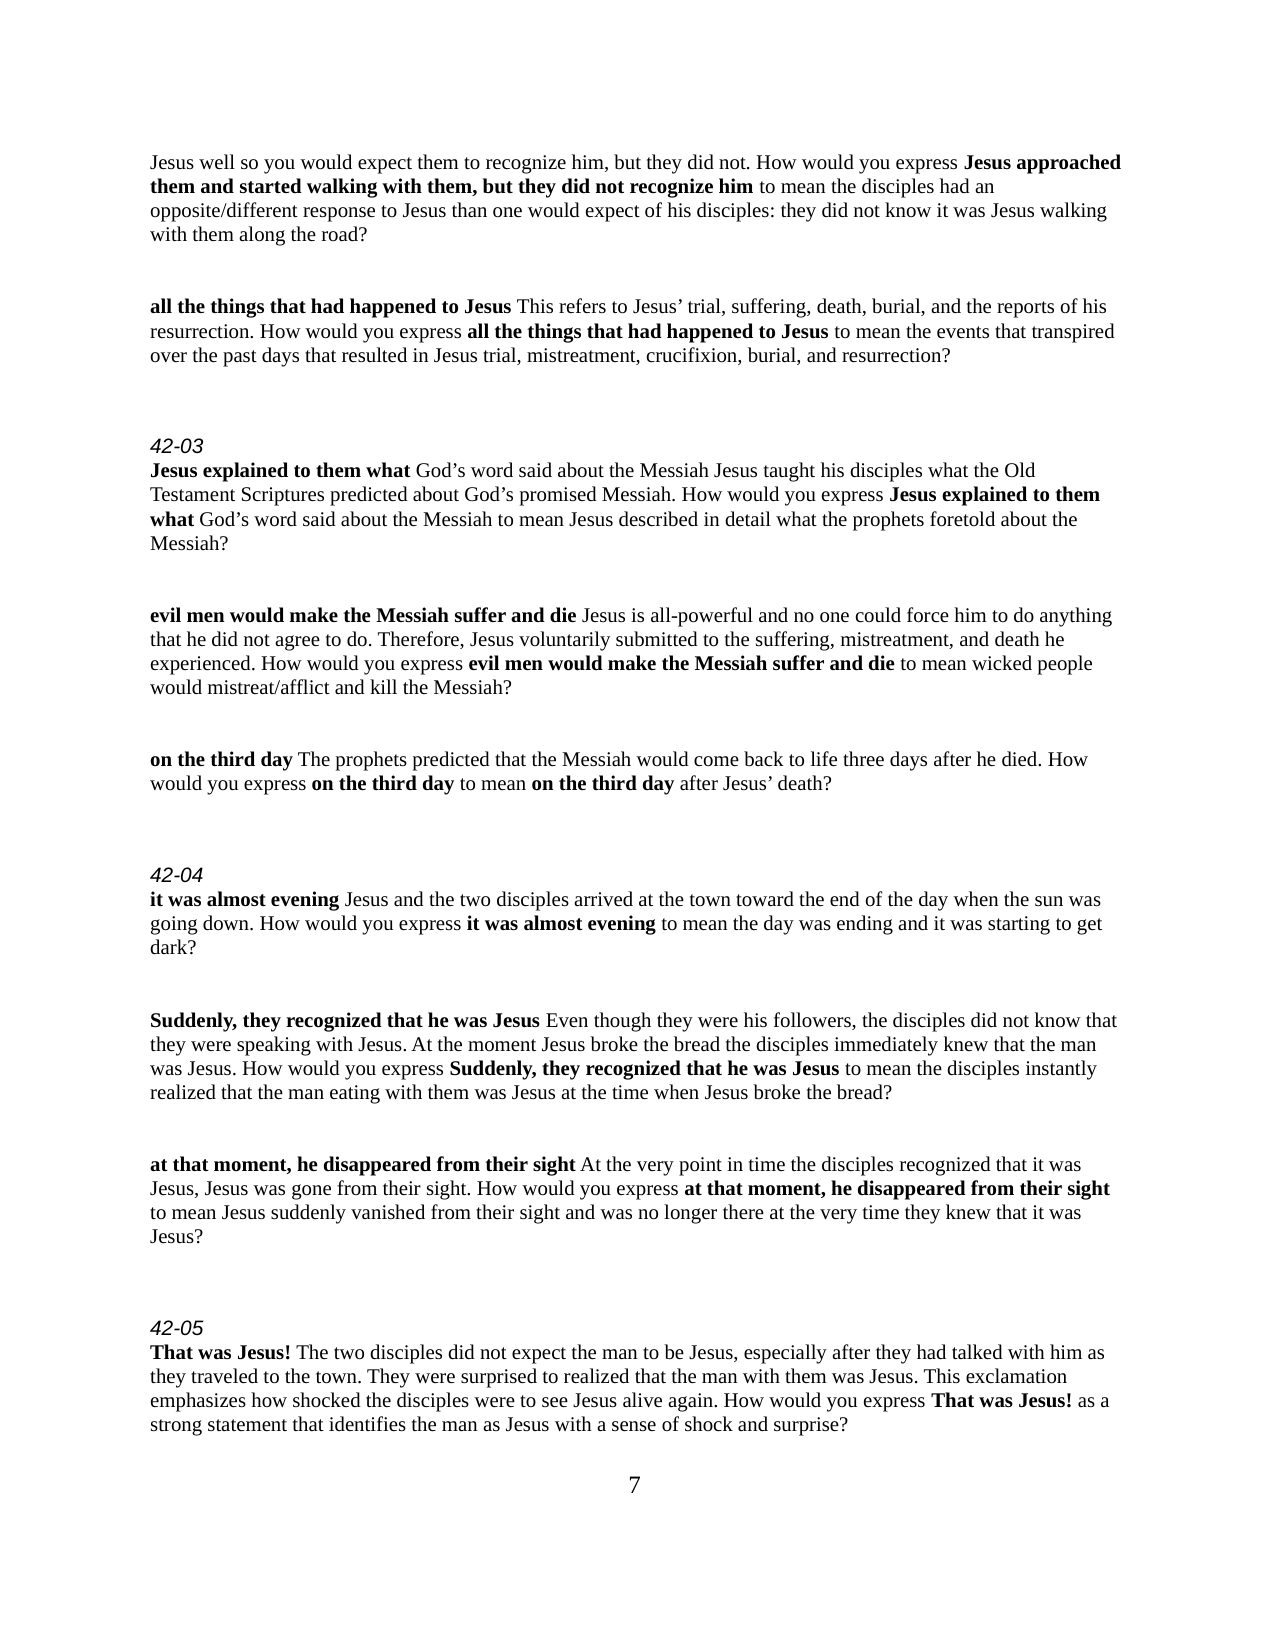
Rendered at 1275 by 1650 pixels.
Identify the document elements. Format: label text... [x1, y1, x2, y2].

text Jesus explained to them what God’s word said about the Messiah Jesus taught his disciples what the Old Testament Scriptures predicted about God’s promised Messiah. How would you express Jesus explained to them what God’s word said about the Messiah to mean Jesus described in detail what the prophets foretold about the Messiah? [150, 458, 1125, 554]
subtitle 42-03 [150, 434, 1125, 458]
text on the third day The prophets predicted that the Messiah would come back to life three days after he died. How would you express on the third day to mean on the third day after Jesus’ death? [150, 747, 1125, 795]
text all the things that had happened to Jesus This refers to Jesus’ trial, suffering, death, burial, and the reports of his resurrection. How would you express all the things that had happened to Jesus to mean the events that transpired over the past days that resulted in Jesus trial, mistreatment, crucifixion, burial, and resurrection? [150, 294, 1125, 367]
text at that moment, he disappeared from their sight At the very point in time the disciples recognized that it was Jesus, Jesus was gone from their sight. How would you express at that moment, he disappeared from their sight to mean Jesus suddenly vanished from their sight and was no longer there at the very time they knew that it was Jesus? [150, 1152, 1125, 1248]
subtitle 42-04 [150, 863, 1125, 887]
text it was almost evening Jesus and the two disciples arrived at the town toward the end of the day when the sun was going down. How would you express it was almost evening to mean the day was ending and it was starting to get dark? [150, 887, 1125, 959]
text Suddenly, they recognized that he was Jesus Even though they were his followers, the disciples did not know that they were speaking with Jesus. At the moment Jesus broke the bread the disciples immediately knew that the man was Jesus. How would you express Suddenly, they recognized that he was Jesus to mean the disciples instantly realized that the man eating with them was Jesus at the time when Jesus broke the bread? [150, 1007, 1125, 1104]
subtitle 42-05 [150, 1316, 1125, 1340]
text Jesus well so you would expect them to recognize him, but they did not. How would you express Jesus approached them and started walking with them, but they did not recognize him to mean the disciples had an opposite/different response to Jesus than one would expect of his disciples: they did not know it was Jesus walking with them along the road? [150, 150, 1125, 246]
text evil men would make the Messiah suffer and die Jesus is all-powerful and no one could force him to do anything that he did not agree to do. Therefore, Jesus voluntarily submitted to the suffering, mistreatment, and death he experienced. How would you express evil men would make the Messiah suffer and die to mean wicked people would mistreat/afflict and kill the Messiah? [150, 603, 1125, 699]
text That was Jesus! The two disciples did not expect the man to be Jesus, especially after they had talked with him as they traveled to the town. They were surprised to realized that the man with them was Jesus. This exclamation emphasizes how shocked the disciples were to see Jesus alive again. How would you express That was Jesus! as a strong statement that identifies the man as Jesus with a sense of shock and surprise? [150, 1340, 1125, 1436]
